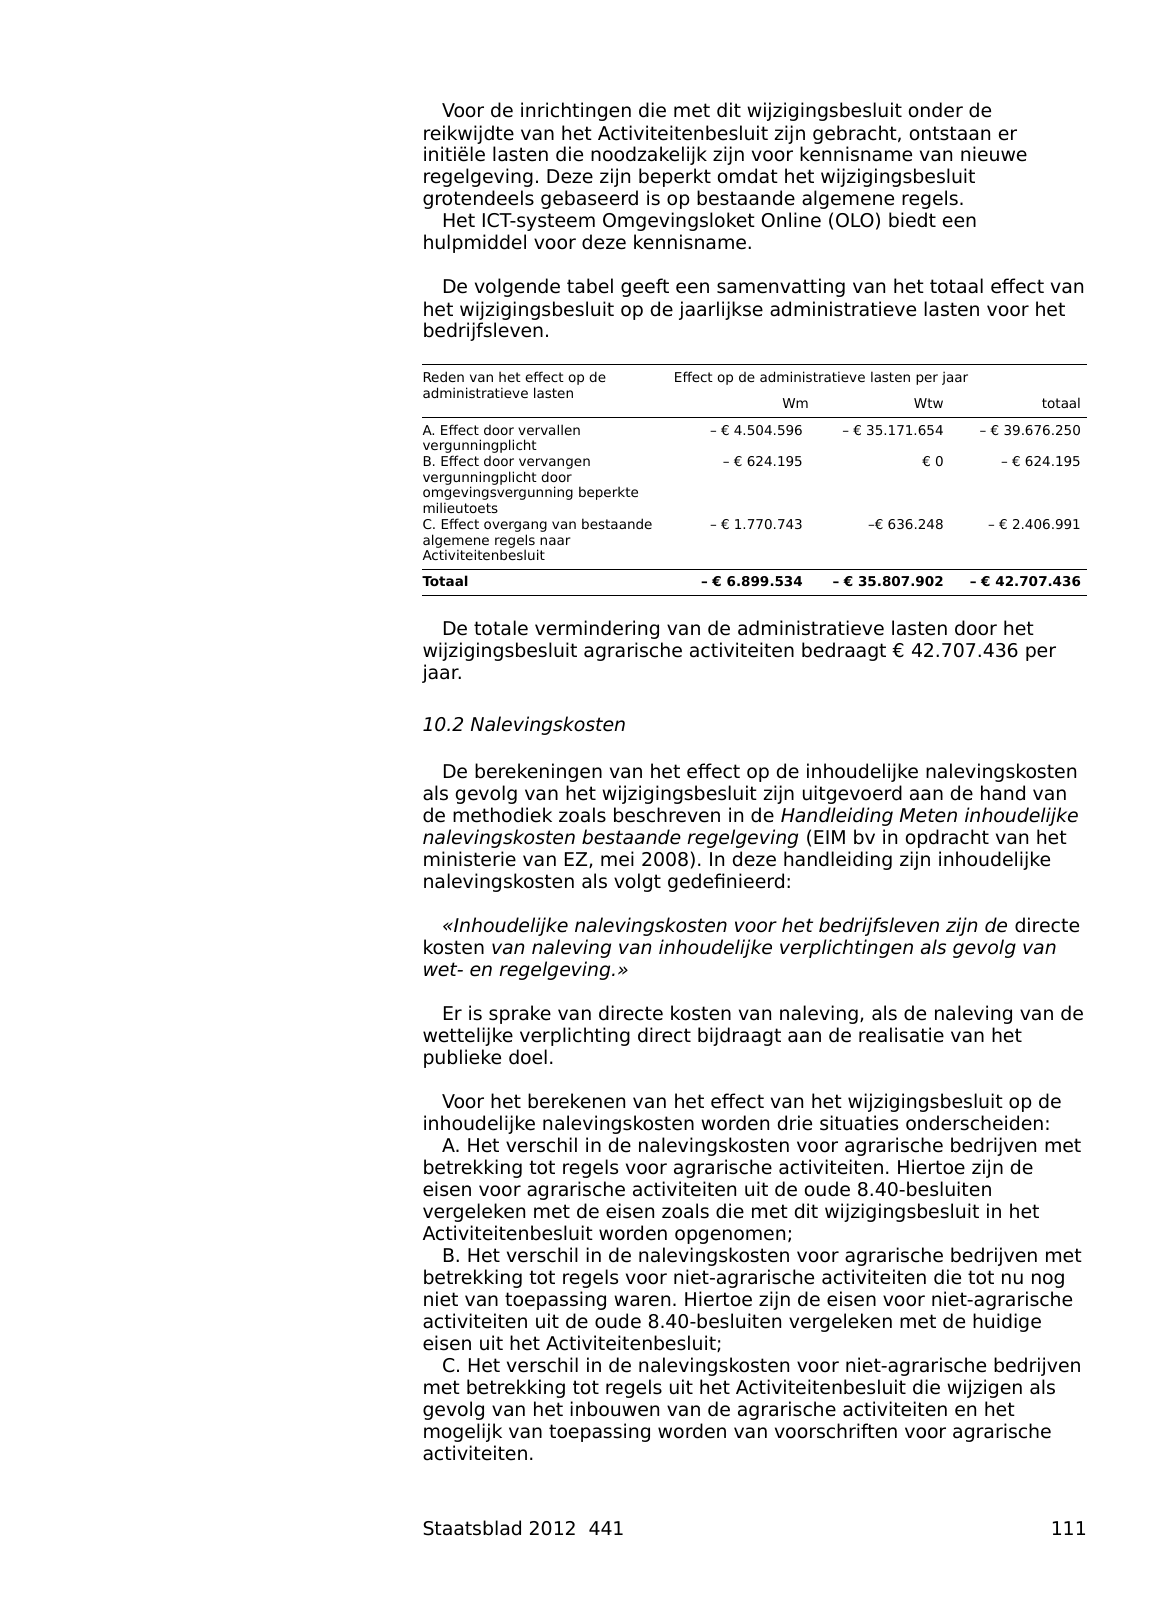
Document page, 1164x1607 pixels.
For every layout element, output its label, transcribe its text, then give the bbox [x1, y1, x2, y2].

table_cell –€ 636.248 [809, 517, 949, 568]
table_cell € 0 [809, 454, 949, 517]
table_cell – € 624.195 [949, 454, 1087, 517]
table_cell – € 42.707.436 [949, 570, 1087, 595]
text Er is sprake van directe kosten van naleving, als de naleving van de wettelijke verplichting direct bijdraagt aan de realisatie van het publieke doel. [422, 1003, 1087, 1069]
text «Inhoudelijke nalevingskosten voor het bedrijfsleven zijn de directe kosten van naleving van inhoudelijke verplichtingen als gevolg van wet- en regelgeving.» [422, 915, 1087, 981]
table_cell B. Effect door vervangen vergunningplicht door omgevingsvergunning beperkte milieutoets [422, 454, 668, 517]
text Voor het berekenen van het effect van het wijzigingsbesluit op de inhoudelijke nalevingskosten worden drie situaties onderscheiden: [422, 1091, 1087, 1135]
text De berekeningen van het effect op de inhoudelijke nalevingskosten als gevolg van het wijzigingsbesluit zijn uitgevoerd aan de hand van de methodiek zoals beschreven in de Handleiding Meten inhoudelijke nalevingskosten bestaande regelgeving (EIM bv in opdracht van het ministerie van EZ, mei 2008). In deze handleiding zijn inhoudelijke nalevingskosten als volgt gedefinieerd: [422, 761, 1087, 893]
table_cell totaal [949, 390, 1087, 417]
table_header Effect op de administratieve lasten per jaar [668, 365, 1087, 390]
table_cell – € 6.899.534 [668, 570, 808, 595]
table_cell Totaal [422, 570, 668, 595]
text Voor de inrichtingen die met dit wijzigingsbesluit onder de reikwijdte van het Activiteitenbesluit zijn gebracht, ontstaan er initiële lasten die noodzakelijk zijn voor kennisname van nieuwe regelgeving. Deze zijn beperkt omdat het wijzigingsbesluit grotendeels gebaseerd is op bestaande algemene regels. [422, 100, 1087, 210]
table_cell – € 4.504.596 [668, 418, 808, 454]
subtitle 10.2 Nalevingskosten [422, 714, 1087, 736]
table_cell A. Effect door vervallen vergunningplicht [422, 418, 668, 454]
table_cell Wtw [809, 390, 949, 417]
table_cell C. Effect overgang van bestaande algemene regels naar Activiteitenbesluit [422, 517, 668, 568]
table_cell – € 39.676.250 [949, 418, 1087, 454]
text De volgende tabel geeft een samenvatting van het totaal effect van het wijzigingsbesluit op de jaarlijkse administratieve lasten voor het bedrijfsleven. [422, 276, 1087, 342]
table_cell – € 35.171.654 [809, 418, 949, 454]
text De totale vermindering van de administratieve lasten door het wijzigingsbesluit agrarische activiteiten bedraagt € 42.707.436 per jaar. [422, 618, 1087, 684]
text A. Het verschil in de nalevingskosten voor agrarische bedrijven met betrekking tot regels voor agrarische activiteiten. Hiertoe zijn de eisen voor agrarische activiteiten uit de oude 8.40-besluiten vergeleken met de eisen zoals die met dit wijzigingsbesluit in het Activiteitenbesluit worden opgenomen; [422, 1135, 1087, 1245]
table_cell – € 624.195 [668, 454, 808, 517]
text B. Het verschil in de nalevingskosten voor agrarische bedrijven met betrekking tot regels voor niet-agrarische activiteiten die tot nu nog niet van toepassing waren. Hiertoe zijn de eisen voor niet-agrarische activiteiten uit de oude 8.40-besluiten vergeleken met de huidige eisen uit het Activiteitenbesluit; [422, 1245, 1087, 1355]
text C. Het verschil in de nalevingskosten voor niet-agrarische bedrijven met betrekking tot regels uit het Activiteitenbesluit die wijzigen als gevolg van het inbouwen van de agrarische activiteiten en het mogelijk van toepassing worden van voorschriften voor agrarische activiteiten. [422, 1355, 1087, 1465]
table_cell – € 2.406.991 [949, 517, 1087, 568]
table_cell – € 35.807.902 [809, 570, 949, 595]
table_cell – € 1.770.743 [668, 517, 808, 568]
text Het ICT-systeem Omgevingsloket Online (OLO) biedt een hulpmiddel voor deze kennisname. [422, 210, 1087, 254]
table_header Reden van het effect op de administratieve lasten [422, 365, 668, 417]
table_cell Wm [668, 390, 808, 417]
